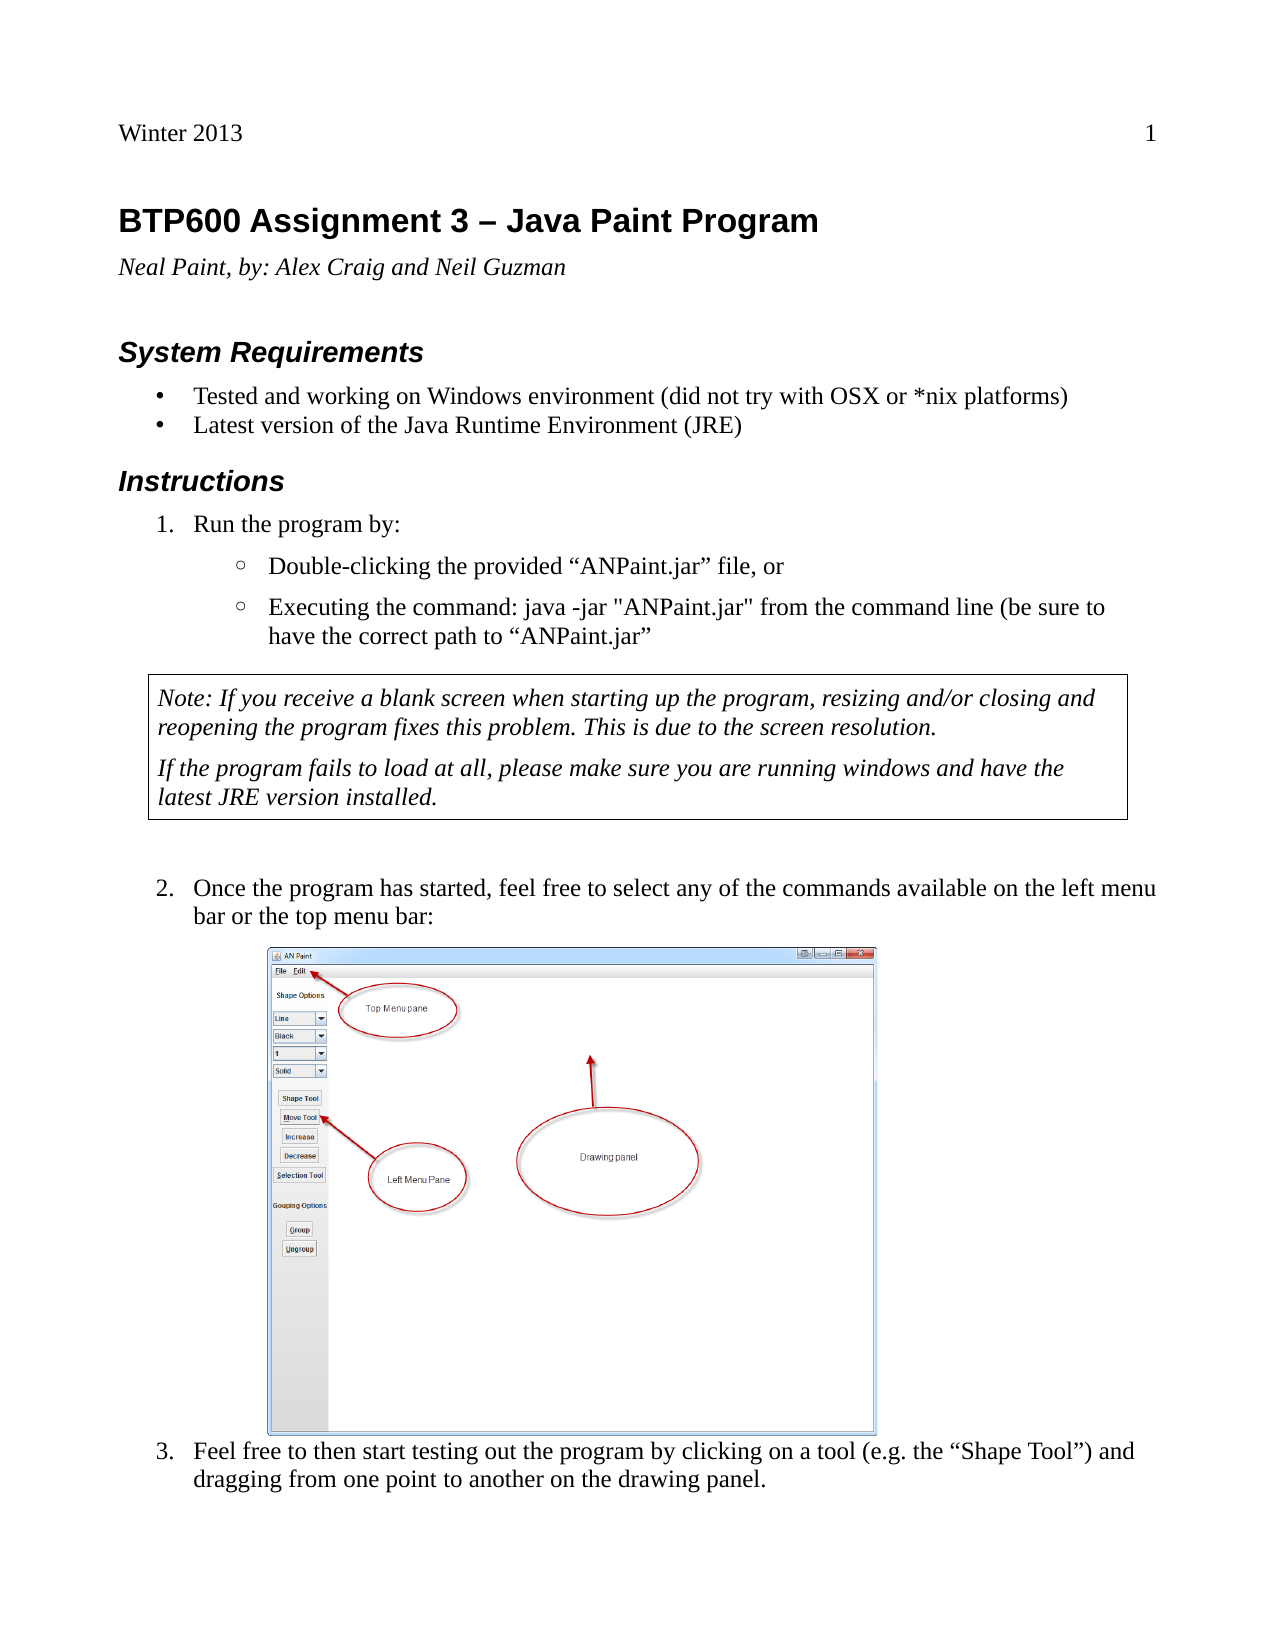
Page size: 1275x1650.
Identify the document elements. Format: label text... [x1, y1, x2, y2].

list Run the program by: [156, 509, 1157, 538]
list Feel free to then start testing out the program by clicking on a tool (e.g. the “Shape Tool”) and dragging from one point to another on the drawing panel. [156, 1436, 1157, 1493]
list Once the program has started, feel free to select any of the commands available on the left menu bar or the top menu bar: [156, 873, 1157, 930]
list Executing the command: java -jar "ANPaint.jar" from the command line (be sure to have the correct path to “ANPaint.jar” [231, 592, 1157, 649]
subtitle Instructions [118, 463, 1157, 497]
subtitle System Requirements [118, 335, 1157, 368]
list Latest version of the Java Runtime Environment (JRE) [156, 410, 1157, 438]
text Note: If you receive a blank screen when starting up the program, resizing and/or closing and reopening the program fixes this problem. This is due to the screen resolution. [157, 683, 1118, 741]
list Double-clicking the provided “ANPaint.jar” file, or [231, 551, 1157, 579]
picture [267, 947, 878, 1436]
list Tested and working on Windows environment (did not try with OSX or *nix platforms) [156, 381, 1157, 410]
text If the program fails to load at all, please make sure you are running windows and have the latest JRE version installed. [157, 753, 1118, 811]
text Neal Paint, by: Alex Craig and Neil Guzman [118, 252, 1157, 281]
subtitle BTP600 Assignment 3 – Java Paint Program [118, 201, 1157, 240]
